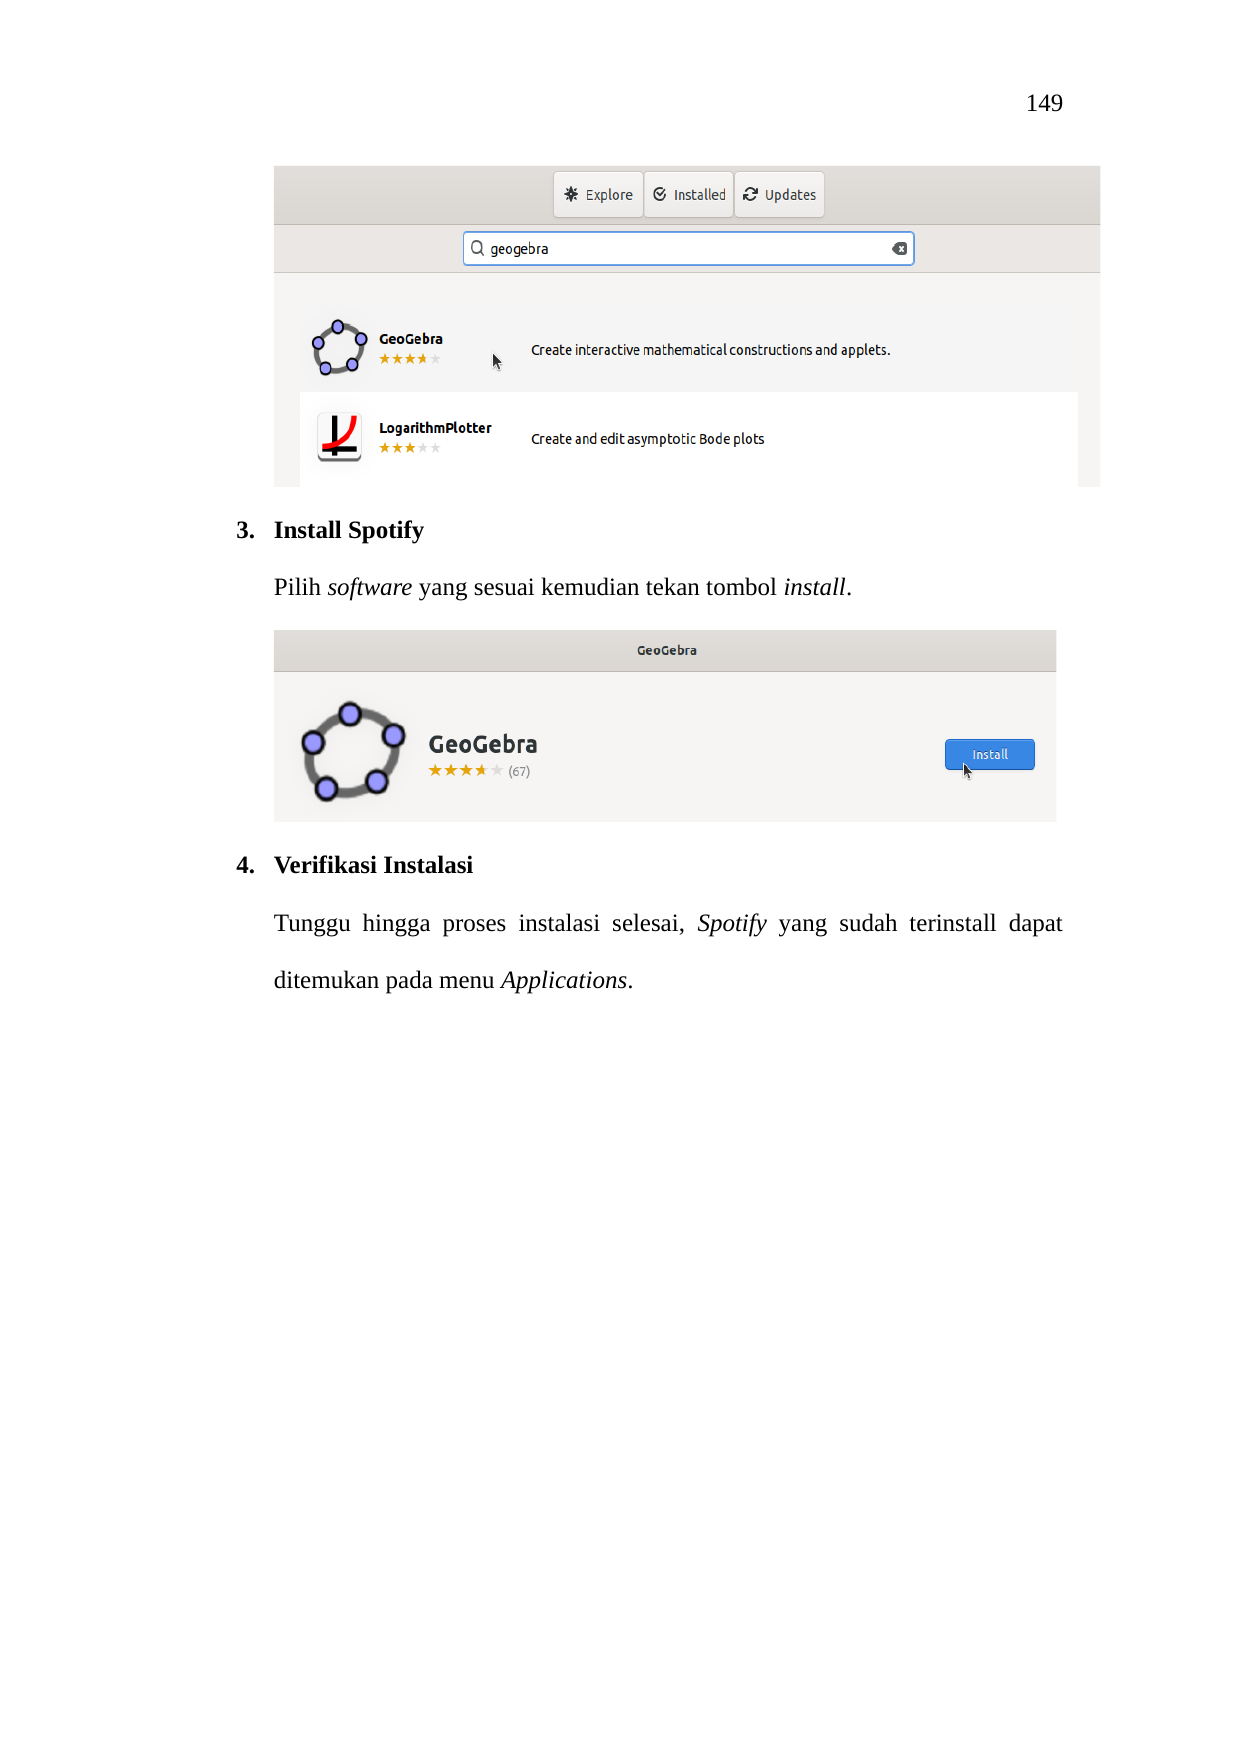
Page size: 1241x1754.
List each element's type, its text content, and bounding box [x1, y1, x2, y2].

list Verifikasi Instalasi [236, 850, 1063, 879]
list Install Spotify [236, 515, 1063, 544]
picture [273, 630, 1057, 822]
list Pilih software yang sesuai kemudian tekan tombol install. [236, 572, 1063, 601]
list Tunggu hingga proses instalasi selesai, Spotify yang sudah terinstall dapat ditemukan pada menu Applications. [236, 908, 1063, 994]
picture [273, 165, 1101, 487]
